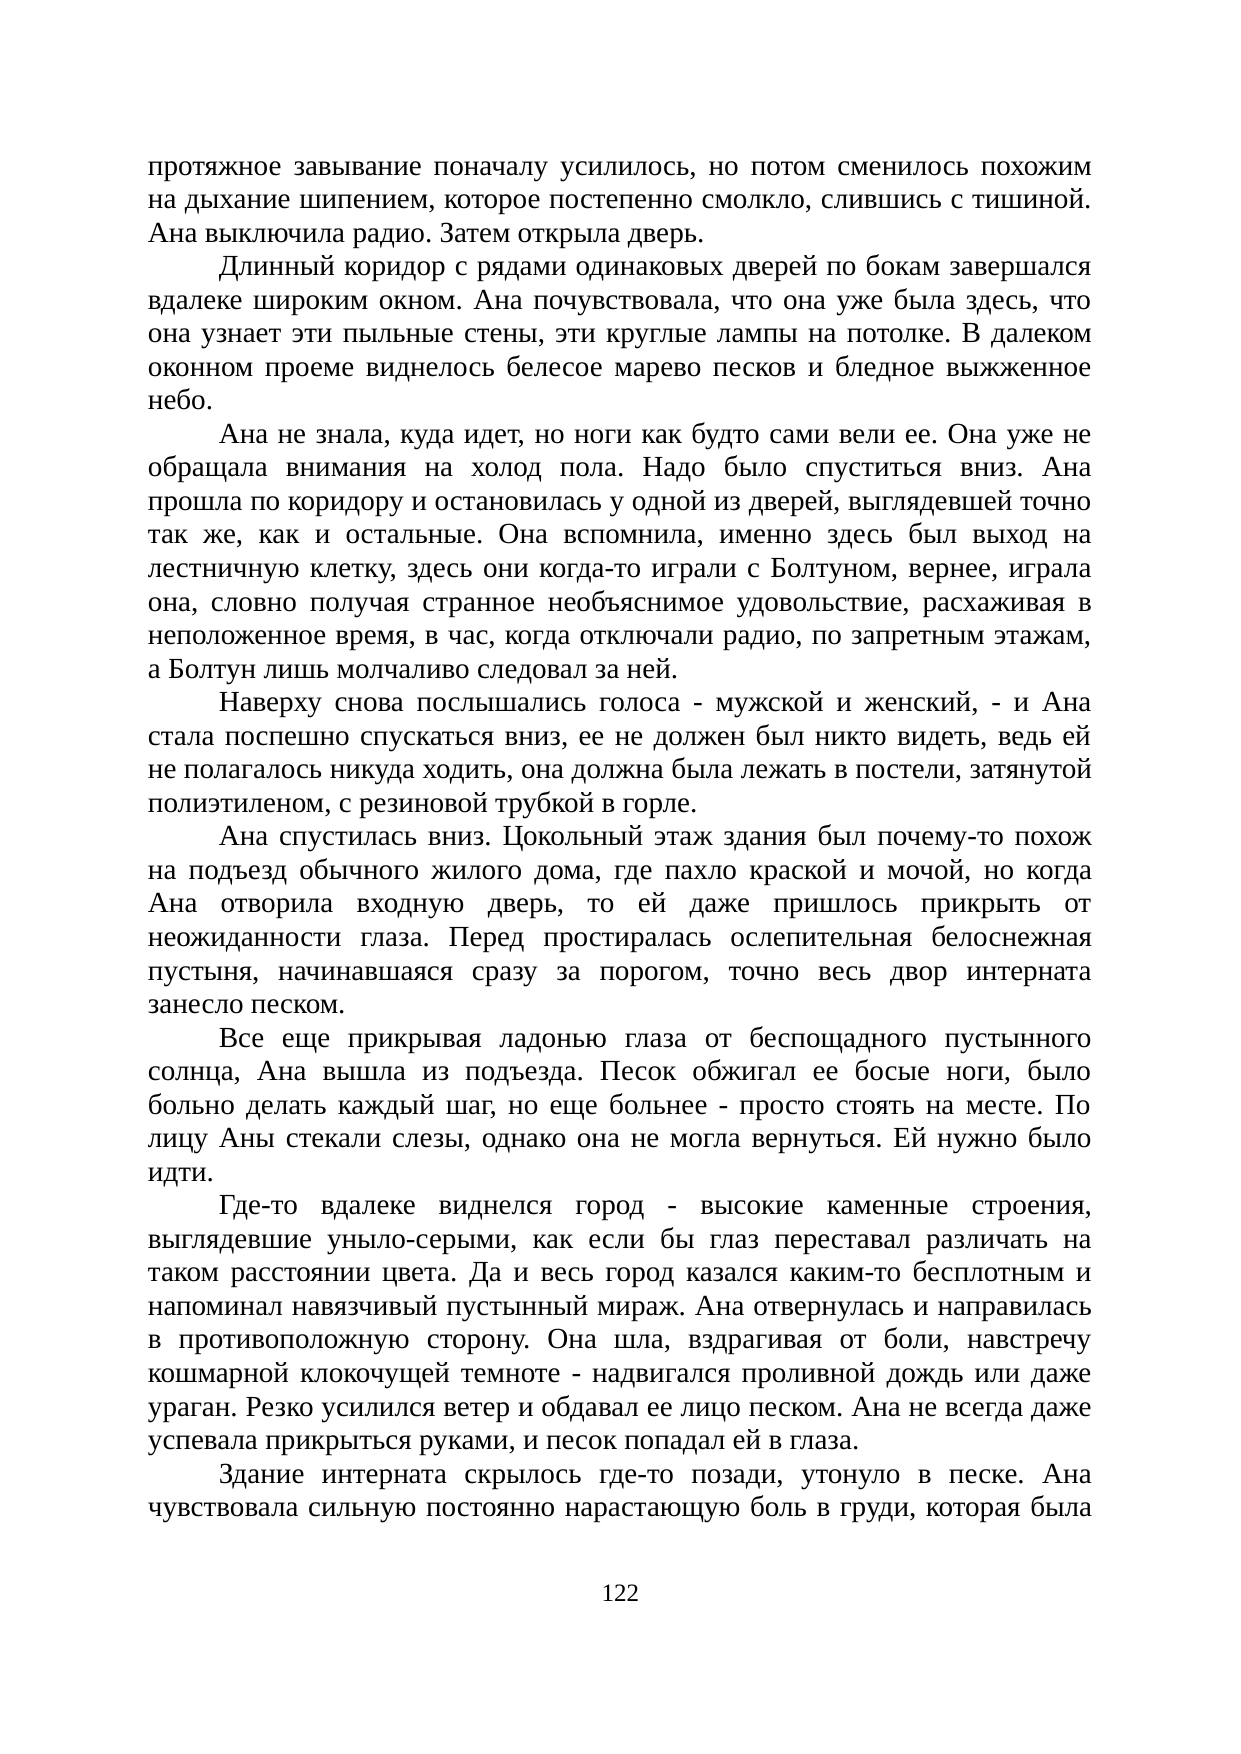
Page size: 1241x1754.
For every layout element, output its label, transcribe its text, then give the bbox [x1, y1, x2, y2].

text Где-то вдалеке виднелся город - высокие каменные строения, выглядевшие уныло-серыми, как если бы глаз переставал различать на таком расстоянии цвета. Да и весь город казался каким-то бесплотным и напоминал навязчивый пустынный мираж. Ана отвернулась и направилась в противоположную сторону. Она шла, вздрагивая от боли, навстречу кошмарной клокочущей темноте - надвигался проливной дождь или даже ураган. Резко усилился ветер и обдавал ее лицо песком. Ана не всегда даже успевала прикрыться руками, и песок попадал ей в глаза. [148, 1187, 1093, 1456]
text Длинный коридор с рядами одинаковых дверей по бокам завершался вдалеке широким окном. Ана почувствовала, что она уже была здесь, что она узнает эти пыльные стены, эти круглые лампы на потолке. В далеком оконном проеме виднелось белесое марево песков и бледное выжженное небо. [148, 248, 1093, 416]
text Здание интерната скрылось где-то позади, утонуло в песке. Ана чувствовала сильную постоянно нарастающую боль в груди, которая была [148, 1456, 1093, 1523]
text Все еще прикрывая ладонью глаза от беспощадного пустынного солнца, Ана вышла из подъезда. Песок обжигал ее босые ноги, было больно делать каждый шаг, но еще больнее - просто стоять на месте. По лицу Аны стекали слезы, однако она не могла вернуться. Ей нужно было идти. [148, 1020, 1093, 1187]
text Ана не знала, куда идет, но ноги как будто сами вели ее. Она уже не обращала внимания на холод пола. Надо было спуститься вниз. Ана прошла по коридору и остановилась у одной из дверей, выглядевшей точно так же, как и остальные. Она вспомнила, именно здесь был выход на лестничную клетку, здесь они когда-то играли с Болтуном, вернее, играла она, словно получая странное необъяснимое удовольствие, расхаживая в неположенное время, в час, когда отключали радио, по запретным этажам, а Болтун лишь молчаливо следовал за ней. [148, 416, 1093, 684]
text Ана спустилась вниз. Цокольный этаж здания был почему-то похож на подъезд обычного жилого дома, где пахло краской и мочой, но когда Ана отворила входную дверь, то ей даже пришлось прикрыть от неожиданности глаза. Перед простиралась ослепительная белоснежная пустыня, начинавшаяся сразу за порогом, точно весь двор интерната занесло песком. [148, 818, 1093, 1020]
text протяжное завывание поначалу усилилось, но потом сменилось похожим на дыхание шипением, которое постепенно смолкло, слившись с тишиной. Ана выключила радио. Затем открыла дверь. [148, 148, 1093, 248]
text Наверху снова послышались голоса - мужской и женский, - и Ана стала поспешно спускаться вниз, ее не должен был никто видеть, ведь ей не полагалось никуда ходить, она должна была лежать в постели, затянутой полиэтиленом, с резиновой трубкой в горле. [148, 684, 1093, 818]
